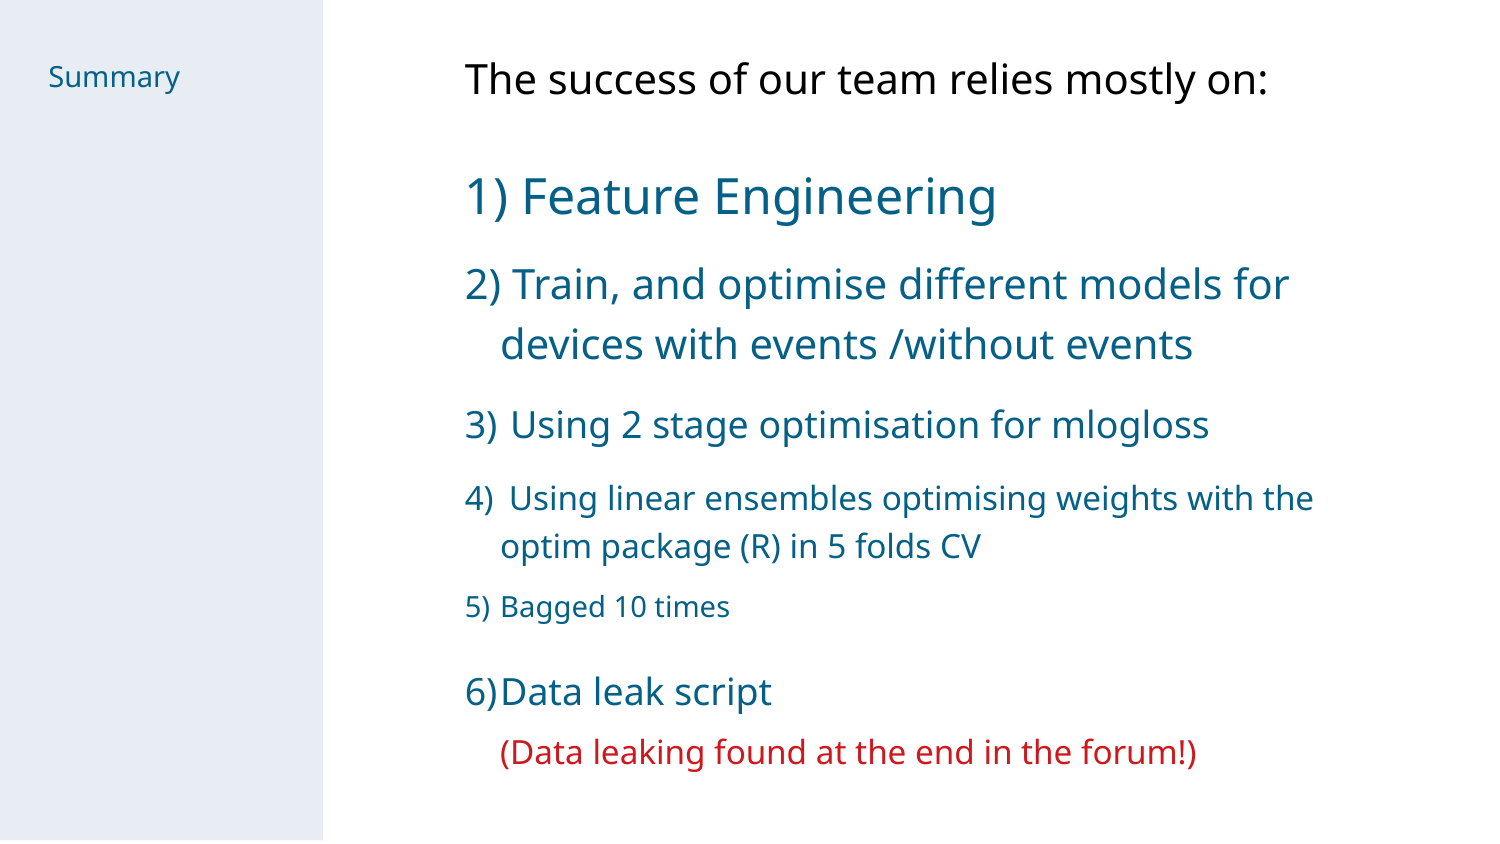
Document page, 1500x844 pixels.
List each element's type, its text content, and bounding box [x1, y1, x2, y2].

text_box Summary [33, 50, 292, 101]
text_box [0, 0, 323, 841]
text_box The success of our team relies mostly on: Feature Engineering Train, and optimise different models for devices with events /without events Using 2 stage optimisation for mlogloss Using linear ensembles optimising weights with the optim package (R) in 5 folds CV Bagged 10 times Data leak script (Data leaking found at the end in the forum!) [450, 45, 1413, 844]
